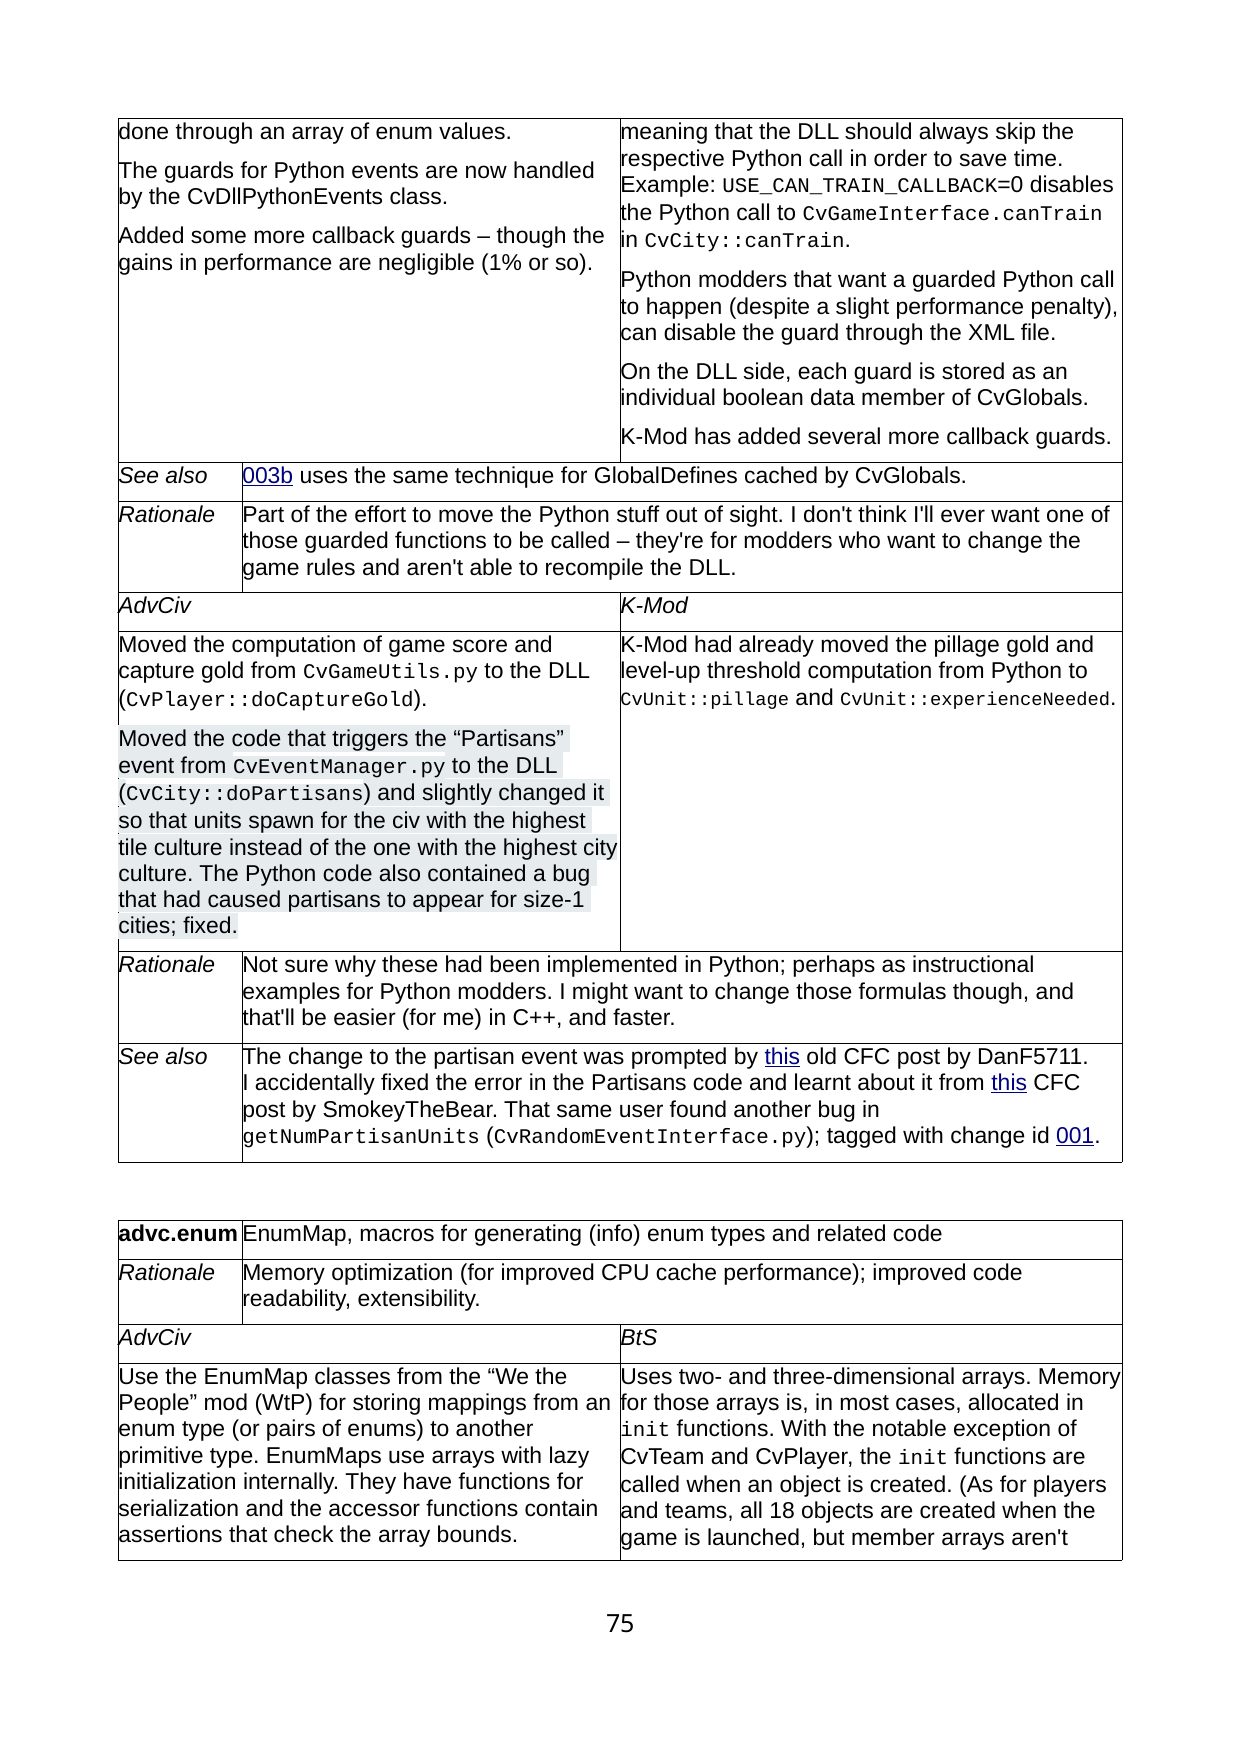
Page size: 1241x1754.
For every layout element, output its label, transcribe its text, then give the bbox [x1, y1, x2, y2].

table_cell meaning that the DLL should always skip the respective Python call in order to save time. Example: USE_CAN_TRAIN_CALLBACK=0 disables the Python call to CvGameInterface.canTrain in CvCity::canTrain. Python modders that want a guarded Python call to happen (despite a slight performance penalty), can disable the guard through the XML file. On the DLL side, each guard is stored as an individual boolean data member of CvGlobals. K-Mod has added several more callback guards. [621, 119, 1122, 462]
table_cell The change to the partisan event was prompted by this old CFC post by DanF5711. I accidentally fixed the error in the Partisans code and learnt about it from this CFC post by SmokeyTheBear. That same user found another bug in getNumPartisanUnits (CvRandomEventInterface.py); tagged with change id 001. [243, 1044, 1122, 1162]
table_cell 003b uses the same technique for GlobalDefines cached by CvGlobals. [243, 463, 1122, 501]
table_cell K-Mod [621, 593, 1122, 631]
table_cell Rationale [119, 502, 242, 592]
table_cell Uses two- and three-dimensional arrays. Memory for those arrays is, in most cases, allocated in init functions. With the notable exception of CvTeam and CvPlayer, the init functions are called when an object is created. (As for players and teams, all 18 objects are created when the game is launched, but member arrays aren't [621, 1364, 1122, 1559]
table_cell Rationale [119, 952, 242, 1043]
table_cell Not sure why these had been implemented in Python; perhaps as instructional examples for Python modders. I might want to change those formulas though, and that'll be easier (for me) in C++, and faster. [243, 952, 1122, 1043]
table_cell See also [119, 463, 242, 501]
table_cell See also [119, 1044, 242, 1162]
table_cell BtS [621, 1325, 1122, 1363]
table_cell done through an array of enum values. The guards for Python events are now handled by the CvDllPythonEvents class. Added some more callback guards – though the gains in performance are negligible (1% or so). [119, 119, 620, 462]
table_cell AdvCiv [119, 1325, 620, 1363]
table_cell Use the EnumMap classes from the “We the People” mod (WtP) for storing mappings from an enum type (or pairs of enums) to another primitive type. EnumMaps use arrays with lazy initialization internally. They have functions for serialization and the accessor functions contain assertions that check the array bounds. [119, 1364, 620, 1559]
table_cell Memory optimization (for improved CPU cache performance); improved code readability, extensibility. [243, 1260, 1122, 1324]
table_header advc.enum [119, 1221, 242, 1258]
table_cell AdvCiv [119, 593, 620, 631]
table_cell Moved the computation of game score and capture gold from CvGameUtils.py to the DLL (CvPlayer::doCaptureGold). Moved the code that triggers the “Partisans” event from CvEventManager.py to the DLL (CvCity::doPartisans) and slightly changed it so that units spawn for the civ with the highest tile culture instead of the one with the highest city culture. The Python code also contained a bug that had caused partisans to appear for size-1 cities; fixed. [119, 632, 620, 951]
table_cell Part of the effort to move the Python stuff out of sight. I don't think I'll ever want one of those guarded functions to be called – they're for modders who want to change the game rules and aren't able to recompile the DLL. [243, 502, 1122, 592]
table_header EnumMap, macros for generating (info) enum types and related code [243, 1221, 1122, 1258]
table_cell Rationale [119, 1260, 242, 1324]
table_cell K-Mod had already moved the pillage gold and level-up threshold computation from Python to CvUnit::pillage and CvUnit::experienceNeeded. [621, 632, 1122, 951]
